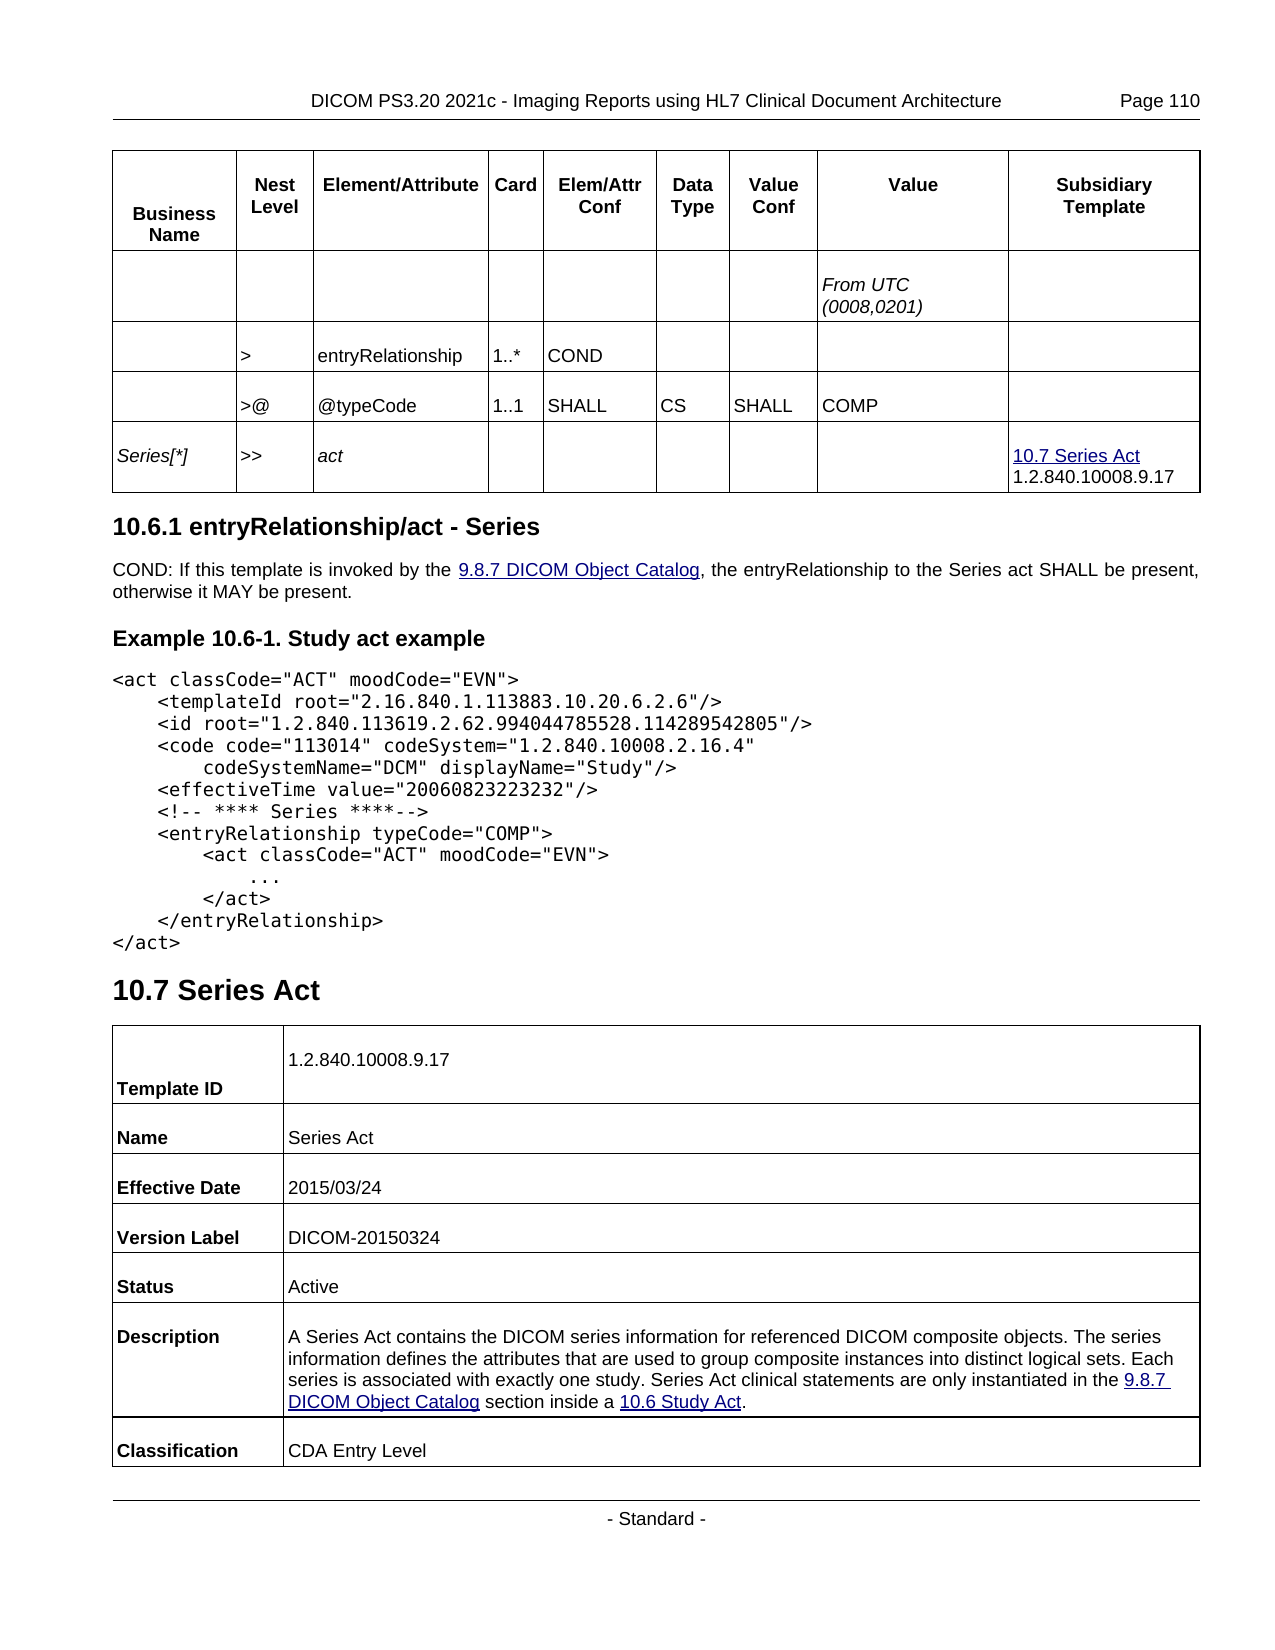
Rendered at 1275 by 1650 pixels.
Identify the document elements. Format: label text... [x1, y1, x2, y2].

table_cell CS [657, 372, 729, 421]
table_header Card [489, 151, 543, 250]
table_cell 1..* [489, 322, 543, 371]
table_cell [818, 422, 1008, 492]
table_cell DICOM-20150324 [284, 1204, 1199, 1252]
table_cell 1..1 [489, 372, 543, 421]
table_cell > [237, 322, 313, 371]
table_cell [237, 251, 313, 321]
table_cell Name [113, 1104, 283, 1153]
text COND: If this template is invoked by the 9.8.7 DICOM Object Catalog, the entryRelationship to the Series act SHALL be present, otherwise it MAY be present. [112, 559, 1200, 602]
table_cell [1009, 251, 1199, 321]
table_cell 10.7 Series Act 1.2.840.10008.9.17 [1009, 422, 1199, 492]
table_cell [818, 322, 1008, 371]
table_cell [657, 251, 729, 321]
table_header Business Name [113, 151, 236, 250]
text Example 10.6-1. Study act example [112, 625, 1200, 651]
table_cell [113, 251, 236, 321]
table_cell [489, 251, 543, 321]
table_cell SHALL [544, 372, 656, 421]
table_cell 2015/03/24 [284, 1154, 1199, 1203]
text <act classCode="ACT" moodCode="EVN"> <templateId root="2.16.840.1.113883.10.20.6.2.6"/> <id root="1.2.840.113619.2.62.994044785528.114289542805"/> <code code="113014" codeSystem="1.2.840.10008.2.16.4" codeSystemName="DCM" displayName="Study"/> <effectiveTime value="20060823223232"/> <!-- **** Series ****--> <entryRelationship typeCode="COMP"> <act classCode="ACT" moodCode="EVN"> ... </act> </entryRelationship> </act> [112, 669, 1200, 954]
table_cell Series[*] [113, 422, 236, 492]
table_cell From UTC (0008,0201) [818, 251, 1008, 321]
table_cell Status [113, 1253, 283, 1302]
table_cell act [314, 422, 488, 492]
table_cell Version Label [113, 1204, 283, 1252]
table_cell >@ [237, 372, 313, 421]
table_cell CDA Entry Level [284, 1418, 1199, 1466]
table_cell Active [284, 1253, 1199, 1302]
table_header Data Type [657, 151, 729, 250]
table_cell [1009, 372, 1199, 421]
table_cell Description [113, 1303, 283, 1416]
table_cell [113, 322, 236, 371]
table_cell SHALL [730, 372, 817, 421]
table_cell COMP [818, 372, 1008, 421]
table_header Subsidiary Template [1009, 151, 1199, 250]
table_cell [544, 251, 656, 321]
table_cell Classification [113, 1418, 283, 1466]
table_cell COND [544, 322, 656, 371]
table_cell [657, 422, 729, 492]
table_header Nest Level [237, 151, 313, 250]
table_cell [489, 422, 543, 492]
table_cell [544, 422, 656, 492]
table_cell [730, 251, 817, 321]
table_header Elem/Attr Conf [544, 151, 656, 250]
table_cell [730, 422, 817, 492]
table_cell A Series Act contains the DICOM series information for referenced DICOM composite objects. The series information defines the attributes that are used to group composite instances into distinct logical sets. Each series is associated with exactly one study. Series Act clinical statements are only instantiated in the 9.8.7 DICOM Object Catalog section inside a 10.6 Study Act. [284, 1303, 1199, 1416]
table_cell >> [237, 422, 313, 492]
table_cell [1009, 322, 1199, 371]
table_header 1.2.840.10008.9.17 [284, 1026, 1199, 1103]
table_cell [113, 372, 236, 421]
table_header Template ID [113, 1026, 283, 1103]
table_cell [657, 322, 729, 371]
table_cell @typeCode [314, 372, 488, 421]
text 10.7 Series Act [112, 972, 1200, 1006]
text 10.6.1 entryRelationship/act - Series [112, 512, 1200, 540]
table_cell [730, 322, 817, 371]
table_cell entry​Relationship [314, 322, 488, 371]
table_header Element/​Attribute [314, 151, 488, 250]
table_cell Series Act [284, 1104, 1199, 1153]
table_cell [314, 251, 488, 321]
table_cell Effective Date [113, 1154, 283, 1203]
table_header Value [818, 151, 1008, 250]
table_header Value Conf [730, 151, 817, 250]
